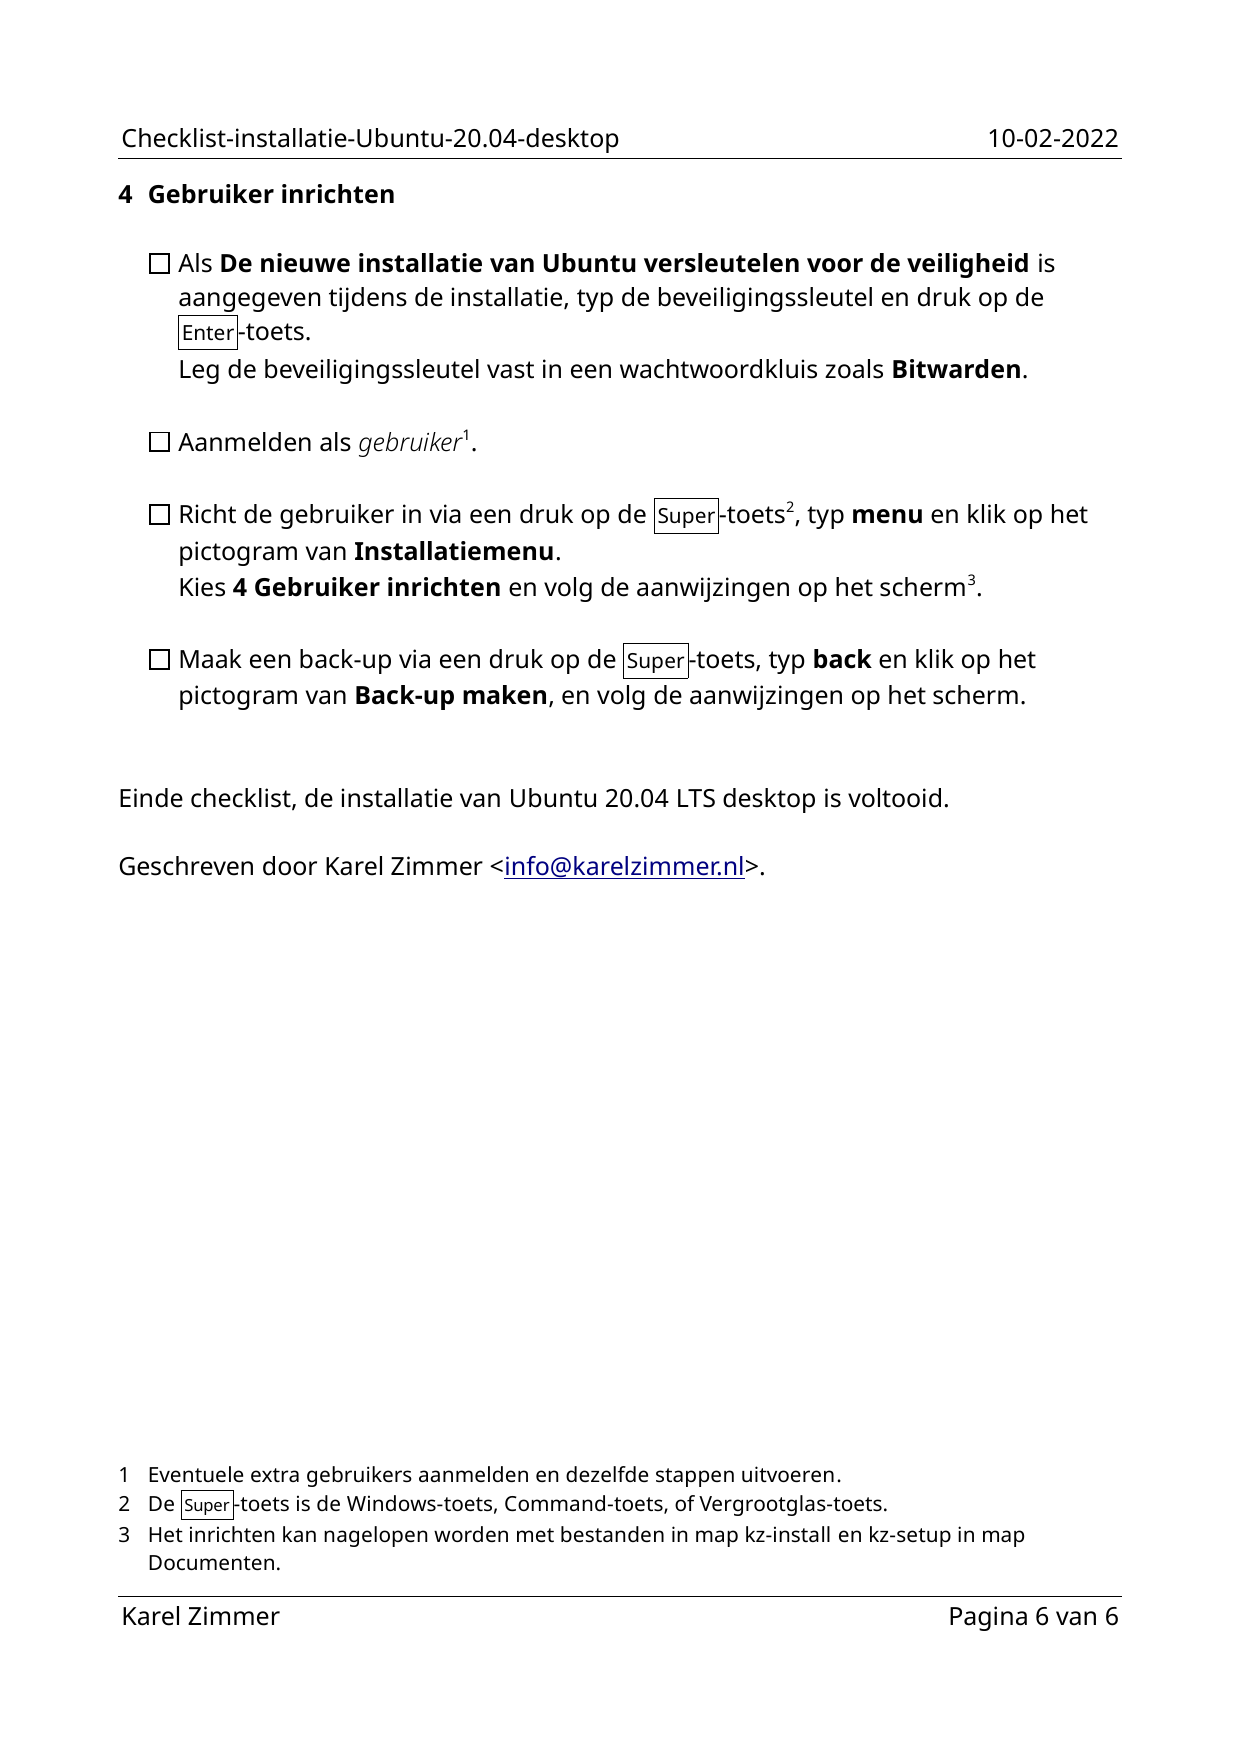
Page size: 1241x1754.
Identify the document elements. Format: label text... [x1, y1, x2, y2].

table_header Als De nieuwe installatie van Ubuntu versleutelen voor de veiligheid is aangegeven tijdens de installatie, typ de beveiligingssleutel en druk op de Enter-toets. [177, 245, 1122, 351]
table_cell [141, 569, 177, 605]
text Geschreven door Karel Zimmer <info@karelzimmer.nl>. [118, 849, 1122, 883]
table_cell [177, 605, 1122, 641]
table_cell [141, 605, 177, 641]
text Einde checklist, de installatie van Ubuntu 20.04 LTS desktop is voltooid. [118, 781, 1122, 815]
table_cell [141, 460, 177, 496]
table_cell [141, 496, 177, 568]
table_cell [177, 460, 1122, 496]
table_cell Kies 4 Gebruiker inrichten en volg de aanwijzingen op het scherm. [177, 569, 1122, 605]
table_cell [141, 641, 177, 713]
table_cell Richt de gebruiker in via een druk op de Super-toets, typ menu en klik op het pictogram van Installatiemenu. [177, 496, 1122, 568]
table_cell Maak een back-up via een druk op de Super-toets, typ back en klik op het pictogram van Back-up maken, en volg de aanwijzingen op het scherm. [177, 641, 1122, 713]
list Gebruiker inrichten [118, 177, 1122, 211]
table_cell Aanmelden als gebruiker. [177, 424, 1122, 460]
table_cell Leg de beveiligingssleutel vast in een wachtwoordkluis zoals Bitwarden. [177, 351, 1122, 387]
table_cell [141, 351, 177, 387]
table_cell [177, 388, 1122, 424]
table_header [141, 245, 177, 351]
table_cell [141, 388, 177, 424]
table_cell [141, 424, 177, 460]
